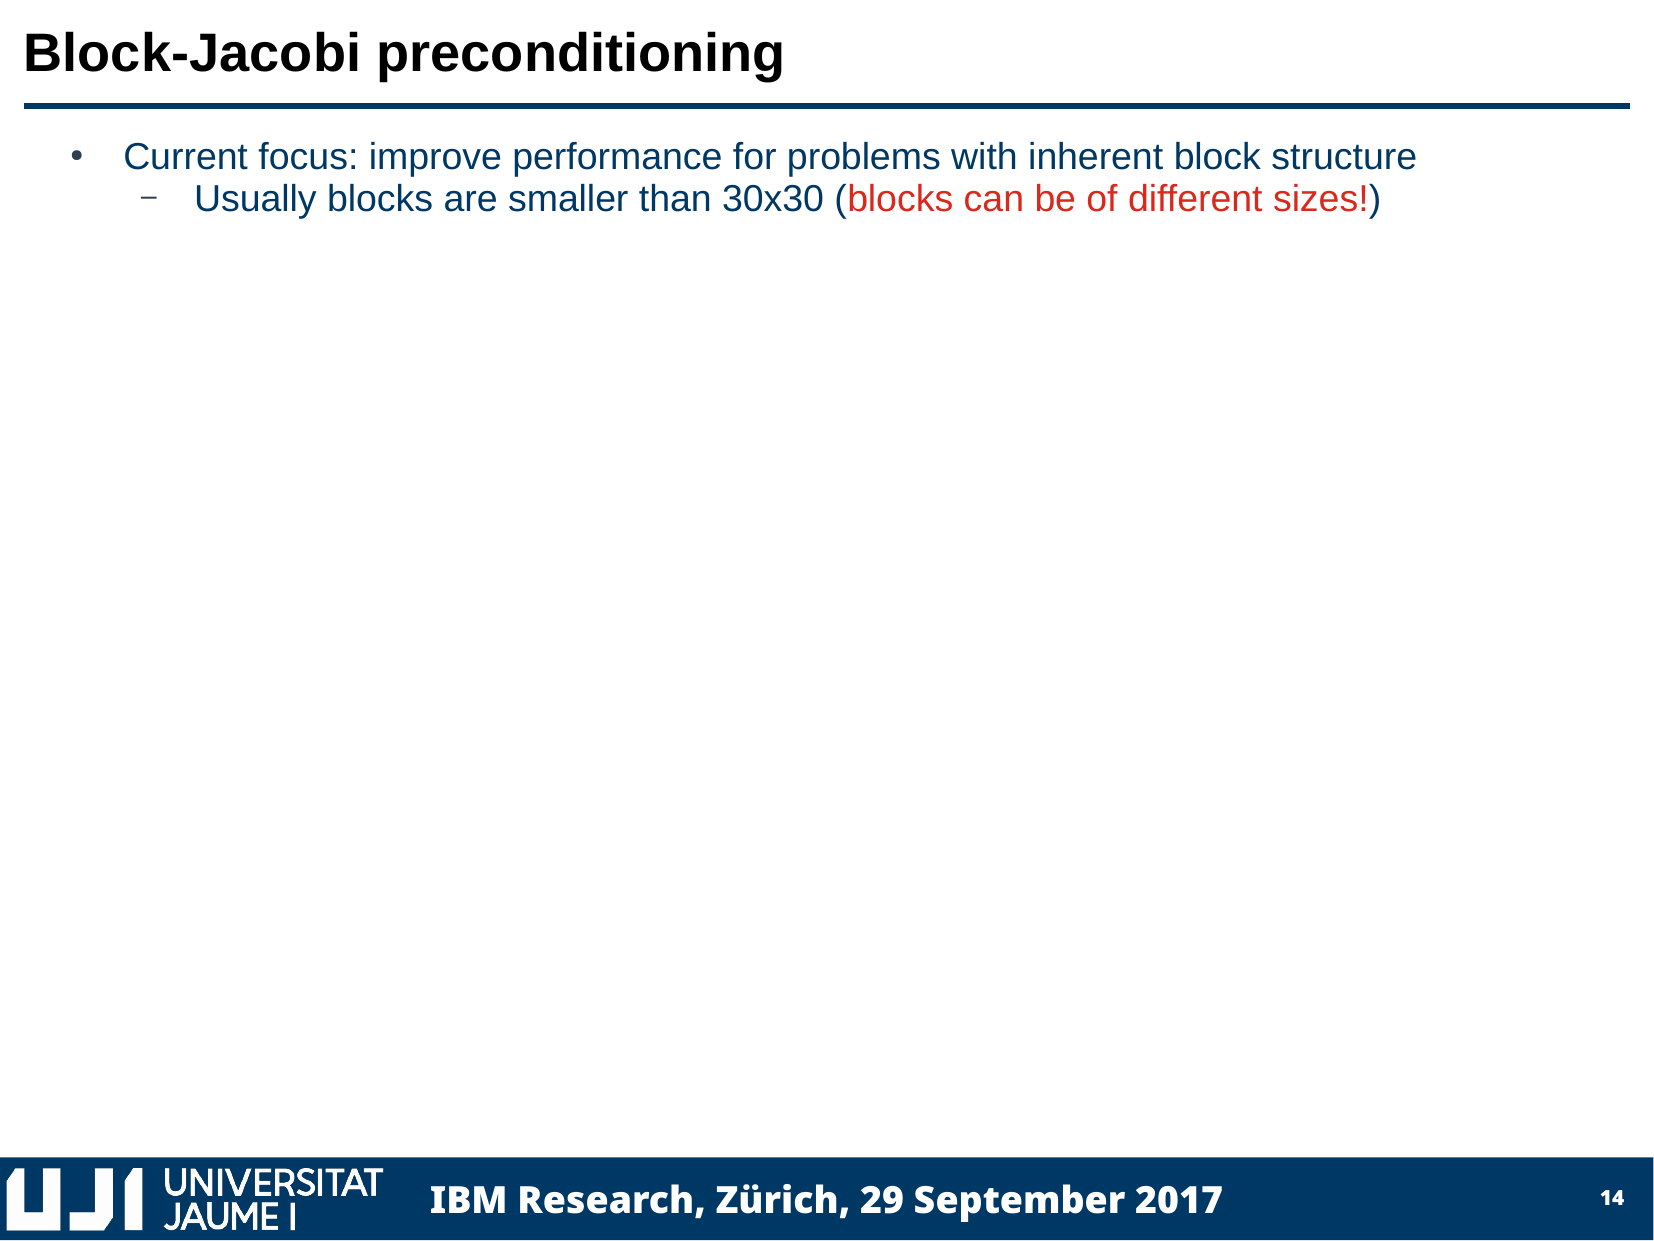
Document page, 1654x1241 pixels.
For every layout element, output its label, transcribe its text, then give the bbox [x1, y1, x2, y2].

text_box Current focus: improve performance for problems with inherent block structure Usually blocks are smaller than 30x30 (blocks can be of different sizes!) [37, 128, 1583, 260]
title Block-Jacobi preconditioning [23, 0, 1630, 107]
picture [0, 1158, 390, 1241]
